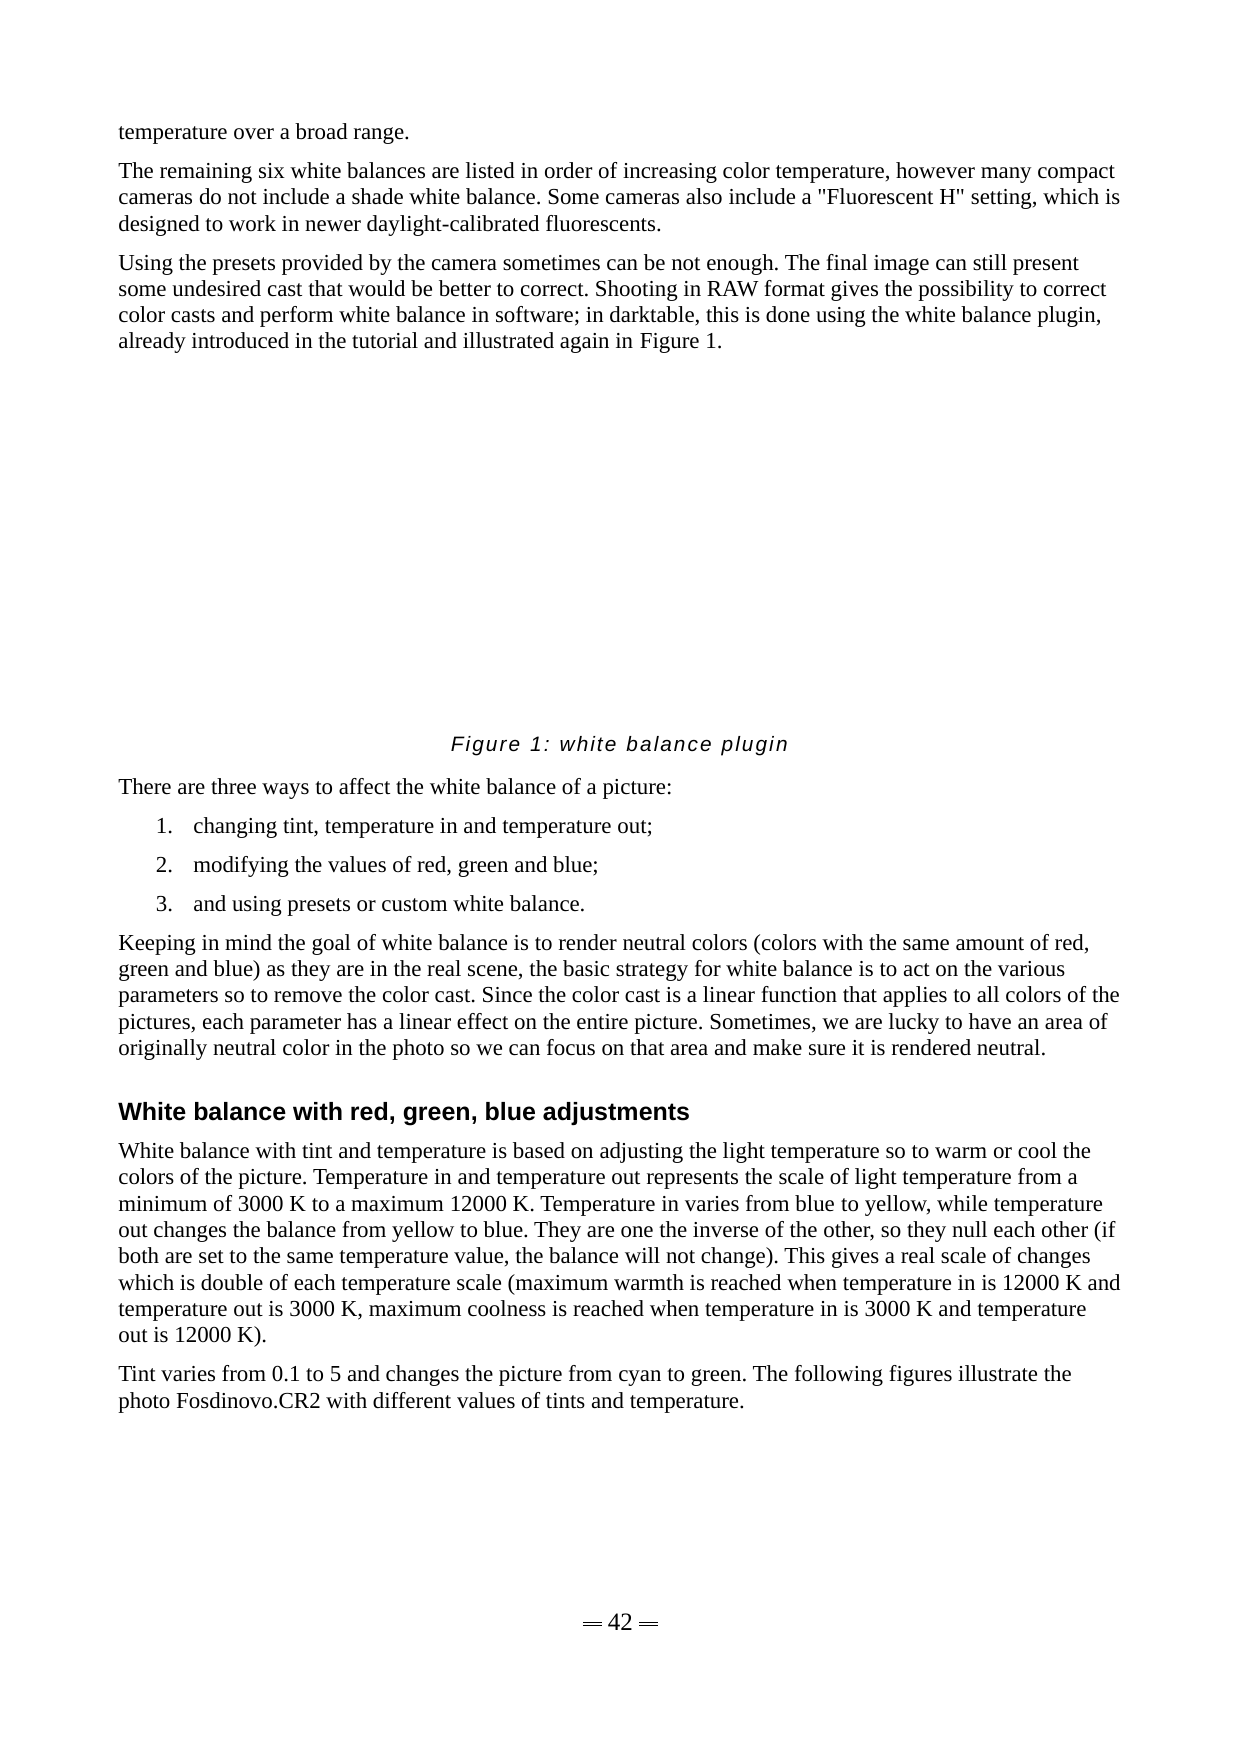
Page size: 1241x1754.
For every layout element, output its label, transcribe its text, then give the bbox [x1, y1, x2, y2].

text Keeping in mind the goal of white balance is to render neutral colors (colors with the same amount of red, green and blue) as they are in the real scene, the basic strategy for white balance is to act on the various parameters so to remove the color cast. Since the color cast is a linear function that applies to all colors of the pictures, each parameter has a linear effect on the entire picture. Sometimes, we are lucky to have an area of originally neutral color in the photo so we can focus on that area and make sure it is rendered neutral. [118, 929, 1122, 1060]
text Tint varies from 0.1 to 5 and changes the picture from cyan to green. The following figures illustrate the photo Fosdinovo.CR2 with different values of tints and temperature. [118, 1360, 1122, 1413]
text The remaining six white balances are listed in order of increasing color temperature, however many compact cameras do not include a shade white balance. Some cameras also include a "Fluorescent H" setting, which is designed to work in newer daylight-calibrated fluorescents. [118, 157, 1122, 236]
text White balance with tint and temperature is based on adjusting the light temperature so to warm or cool the colors of the picture. Temperature in and temperature out represents the scale of light temperature from a minimum of 3000 K to a maximum 12000 K. Temperature in varies from blue to yellow, while temperature out changes the balance from yellow to blue. They are one the inverse of the other, so they null each other (if both are set to the same temperature value, the balance will not change). This gives a real scale of changes which is double of each temperature scale (maximum warmth is reached when temperature in is 12000 K and temperature out is 3000 K, maximum coolness is reached when temperature in is 3000 K and temperature out is 12000 K). [118, 1137, 1122, 1348]
list modifying the values of red, green and blue; [156, 851, 1122, 877]
text Using the presets provided by the camera sometimes can be not enough. The final image can still present some undesired cast that would be better to correct. Shooting in RAW format gives the possibility to correct color casts and perform white balance in software; in darktable, this is done using the white balance plugin, already introduced in the tutorial and illustrated again in Figure 1. [118, 248, 1122, 354]
list changing tint, temperature in and temperature out; [156, 812, 1122, 838]
text There are three ways to affect the white balance of a picture: [118, 366, 1122, 799]
text temperature over a broad range. [118, 118, 1122, 144]
text Figure 1: white balance plugin [394, 378, 846, 756]
list and using presets or custom white balance. [156, 890, 1122, 916]
subtitle White balance with red, green, blue adjustments [118, 1097, 1122, 1125]
